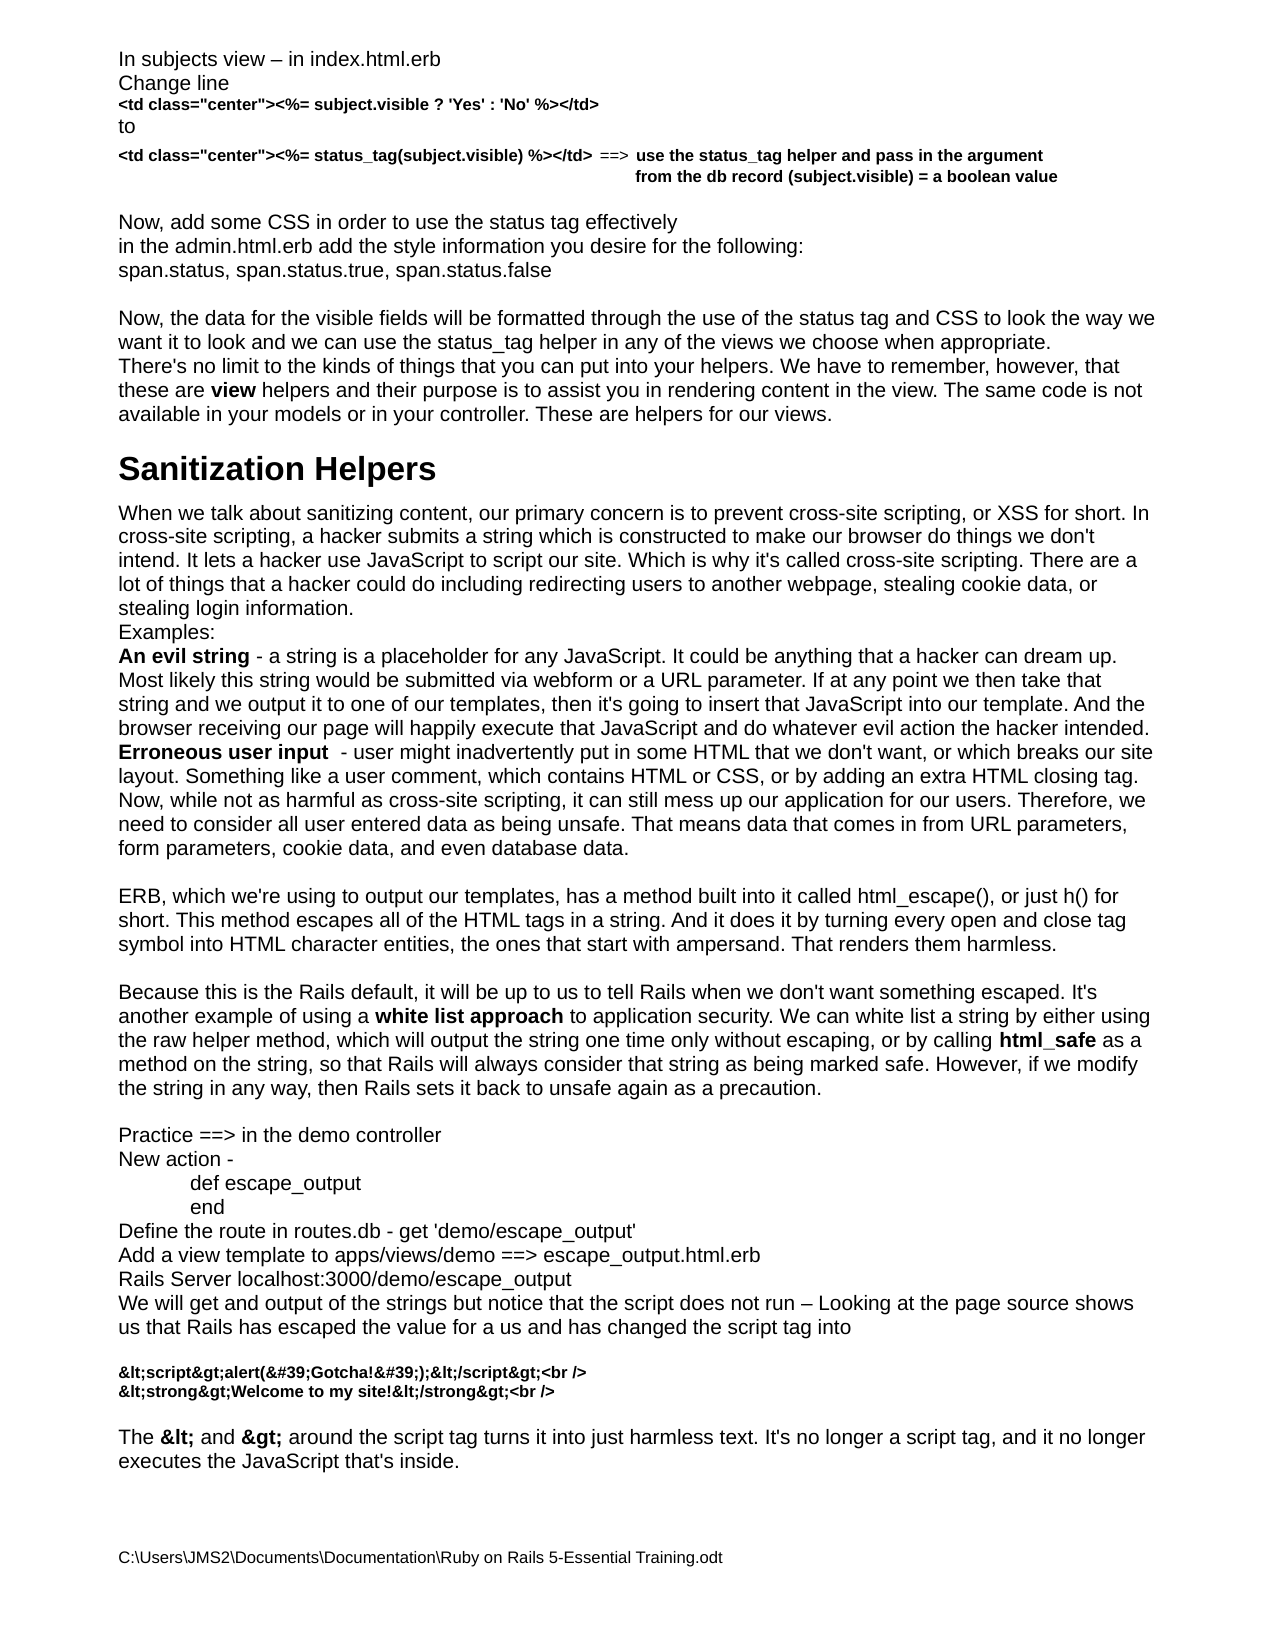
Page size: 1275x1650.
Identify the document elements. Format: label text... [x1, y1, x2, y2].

text An evil string - a string is a placeholder for any JavaScript. It could be anything that a hacker can dream up. Most likely this string would be submitted via webform or a URL parameter. If at any point we then take that string and we output it to one of our templates, then it's going to insert that JavaScript into our template. And the browser receiving our page will happily execute that JavaScript and do whatever evil action the hacker intended. Erroneous user input - user might inadvertently put in some HTML that we don't want, or which breaks our site layout. Something like a user comment, which contains HTML or CSS, or by adding an extra HTML closing tag. Now, while not as harmful as cross-site scripting, it can still mess up our application for our users. Therefore, we need to consider all user entered data as being unsafe. That means data that comes in from URL parameters, form parameters, cookie data, and even database data. [118, 644, 1157, 860]
text Change line [118, 71, 1157, 95]
text Now, add some CSS in order to use the status tag effectively [118, 210, 1157, 234]
text Practice ==> in the demo controller [118, 1123, 1157, 1147]
text Rails Server localhost:3000/demo/escape_output [118, 1267, 1157, 1291]
text Add a view template to apps/views/demo ==> escape_output.html.erb [118, 1243, 1157, 1267]
text to [118, 114, 1157, 138]
text &lt;strong&gt;Welcome to my site!&lt;/strong&gt;<br /> [118, 1382, 1157, 1401]
text Examples: [118, 620, 1157, 644]
text Now, the data for the visible fields will be formatted through the use of the status tag and CSS to look the way we want it to look and we can use the status_tag helper in any of the views we choose when appropriate. [118, 306, 1157, 353]
text There's no limit to the kinds of things that you can put into your helpers. We have to remember, however, that these are view helpers and their purpose is to assist you in rendering content in the view. The same code is not available in your models or in your controller. These are helpers for our views. [118, 353, 1157, 425]
text When we talk about sanitizing content, our primary concern is to prevent cross-site scripting, or XSS for short. In cross-site scripting, a hacker submits a string which is constructed to make our browser do things we don't intend. It lets a hacker use JavaScript to script our site. Which is why it's called cross-site scripting. There are a lot of things that a hacker could do including redirecting users to another webpage, stealing cookie data, or stealing login information. [118, 500, 1157, 620]
text We will get and output of the strings but notice that the script does not run – Looking at the page source shows us that Rails has escaped the value for a us and has changed the script tag into [118, 1291, 1157, 1339]
subtitle <td class="center"><%= status_tag(subject.visible) %></td> ==> use the status_tag helper and pass in the argument from the db record (subject.visible) = a boolean value [118, 138, 1157, 186]
subtitle Sanitization Helpers [118, 449, 1157, 488]
text The &lt; and &gt; around the script tag turns it into just harmless text. It's no longer a script tag, and it no longer executes the JavaScript that's inside. [118, 1425, 1157, 1473]
text ERB, which we're using to output our templates, has a method built into it called html_escape(), or just h() for short. This method escapes all of the HTML tags in a string. And it does it by turning every open and close tag symbol into HTML character entities, the ones that start with ampersand. That renders them harmless. [118, 884, 1157, 956]
text span.status, span.status.true, span.status.false [118, 258, 1157, 282]
subtitle <td class="center"><%= subject.visible ? 'Yes' : 'No' %></td> [118, 95, 1157, 114]
text Define the route in routes.db - get 'demo/escape_output' [118, 1219, 1157, 1243]
text In subjects view – in index.html.erb [118, 47, 1157, 71]
text &lt;script&gt;alert(&#39;Gotcha!&#39;);&lt;/script&gt;<br /> [118, 1362, 1157, 1382]
text Because this is the Rails default, it will be up to us to tell Rails when we don't want something escaped. It's another example of using a white list approach to application security. We can white list a string by either using the raw helper method, which will output the string one time only without escaping, or by calling html_safe as a method on the string, so that Rails will always consider that string as being marked safe. However, if we modify the string in any way, then Rails sets it back to unsafe again as a precaution. [118, 979, 1157, 1099]
text New action - [118, 1147, 1157, 1171]
text def escape_output end [118, 1171, 1157, 1219]
text in the admin.html.erb add the style information you desire for the following: [118, 234, 1157, 258]
